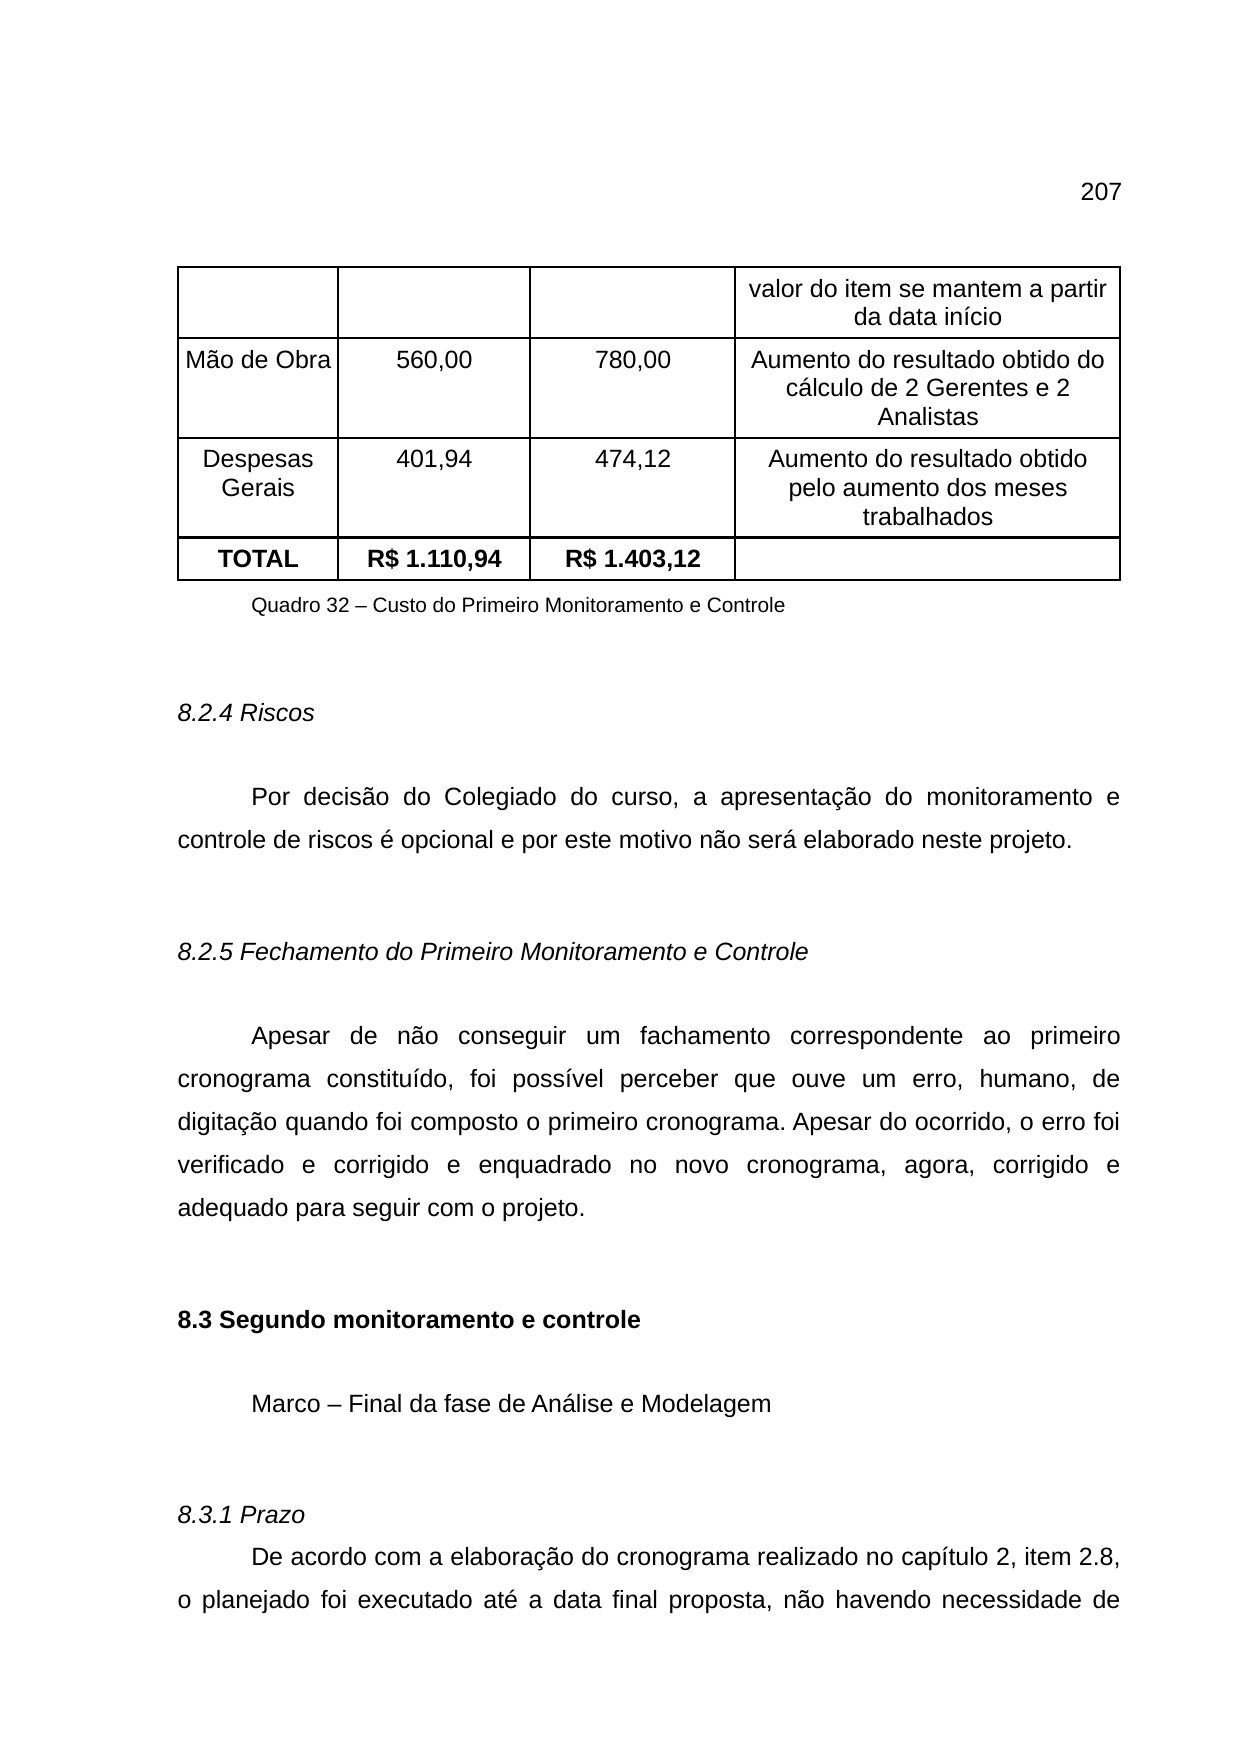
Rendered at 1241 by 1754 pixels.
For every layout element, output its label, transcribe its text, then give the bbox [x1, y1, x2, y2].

text Quadro 32 – Custo do Primeiro Monitoramento e Controle [177, 593, 1122, 617]
table_cell Mão de Obra [179, 339, 337, 437]
table_cell [736, 539, 1119, 579]
table_cell Aumento do resultado obtido pelo aumento dos meses trabalhados [736, 439, 1119, 536]
subtitle 8.3.1 Prazo [177, 1500, 1122, 1529]
table_cell Aumento do resultado obtido do cálculo de 2 Gerentes e 2 Analistas [736, 339, 1119, 437]
subtitle 8.2.5 Fechamento do Primeiro Monitoramento e Controle [177, 937, 1122, 965]
table_cell [339, 268, 529, 337]
table_cell 474,12 [531, 439, 734, 536]
table_cell 401,94 [339, 439, 529, 536]
table_cell [179, 268, 337, 337]
table_cell [531, 268, 734, 337]
table_cell R$ 1.403,12 [531, 539, 734, 579]
table_cell valor do item se mantem a partir da data início [736, 268, 1119, 337]
table_cell TOTAL [179, 539, 337, 579]
subtitle 8.2.4 Riscos [177, 698, 1122, 727]
text Apesar de não conseguir um fachamento correspondente ao primeiro cronograma constituído, foi possível perceber que ouve um erro, humano, de digitação quando foi composto o primeiro cronograma. Apesar do ocorrido, o erro foi verificado e corrigido e enquadrado no novo cronograma, agora, corrigido e adequado para seguir com o projeto. [177, 1021, 1122, 1222]
table_cell 560,00 [339, 339, 529, 437]
text De acordo com a elaboração do cronograma realizado no capítulo 2, item 2.8, o planejado foi executado até a data final proposta, não havendo necessidade de [177, 1542, 1122, 1613]
table_cell Despesas Gerais [179, 439, 337, 536]
table_cell 780,00 [531, 339, 734, 437]
text Marco – Final da fase de Análise e Modelagem [177, 1389, 1122, 1418]
text Por decisão do Colegiado do curso, a apresentação do monitoramento e controle de riscos é opcional e por este motivo não será elaborado neste projeto. [177, 782, 1122, 854]
table_cell R$ 1.110,94 [339, 539, 529, 579]
subtitle 8.3 Segundo monitoramento e controle [177, 1305, 1122, 1333]
